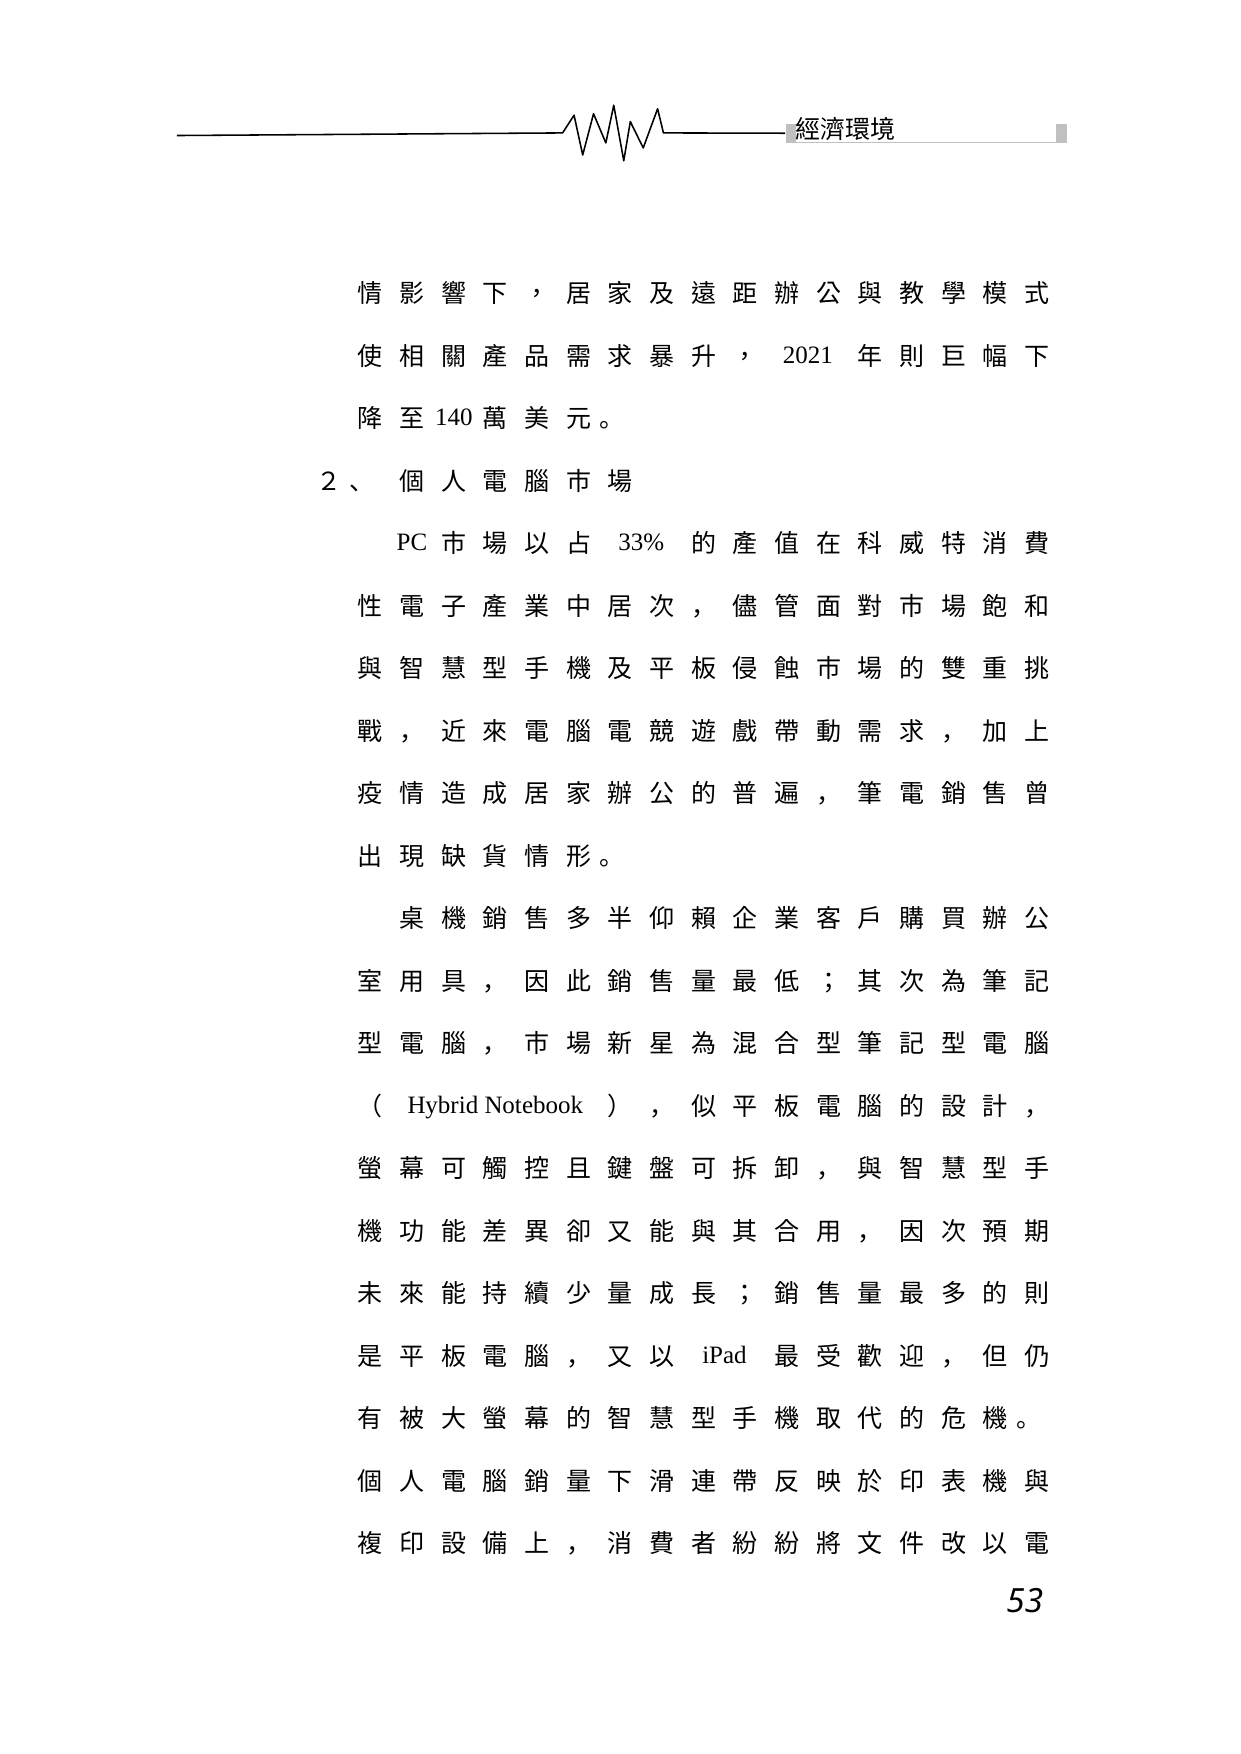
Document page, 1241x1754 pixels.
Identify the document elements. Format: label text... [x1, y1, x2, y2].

text 情影響下，居家及遠距辦公與教學模式使相關產品需求暴升，2021年則巨幅下降至140萬美元。 [330, 250, 1058, 438]
text ２、個人電腦市場 [281, 438, 1058, 500]
text 桌機銷售多半仰賴企業客戶購買辦公室用具，因此銷售量最低；其次為筆記型電腦，市場新星為混合型筆記型電腦（Hybrid Notebook），似平板電腦的設計，螢幕可觸控且鍵盤可拆卸，與智慧型手機功能差異卻又能與其合用，因次預期未來能持續少量成長；銷售量最多的則是平板電腦，又以iPad最受歡迎，但仍有被大螢幕的智慧型手機取代的危機。個人電腦銷量下滑連帶反映於印表機與複印設備上，消費者紛紛將文件改以電 [330, 875, 1058, 1563]
text PC市場以占33%的產值在科威特消費性電子產業中居次，儘管面對市場飽和與智慧型手機及平板侵蝕市場的雙重挑戰，近來電腦電競遊戲帶動需求，加上疫情造成居家辦公的普遍，筆電銷售曾出現缺貨情形。 [330, 500, 1058, 875]
